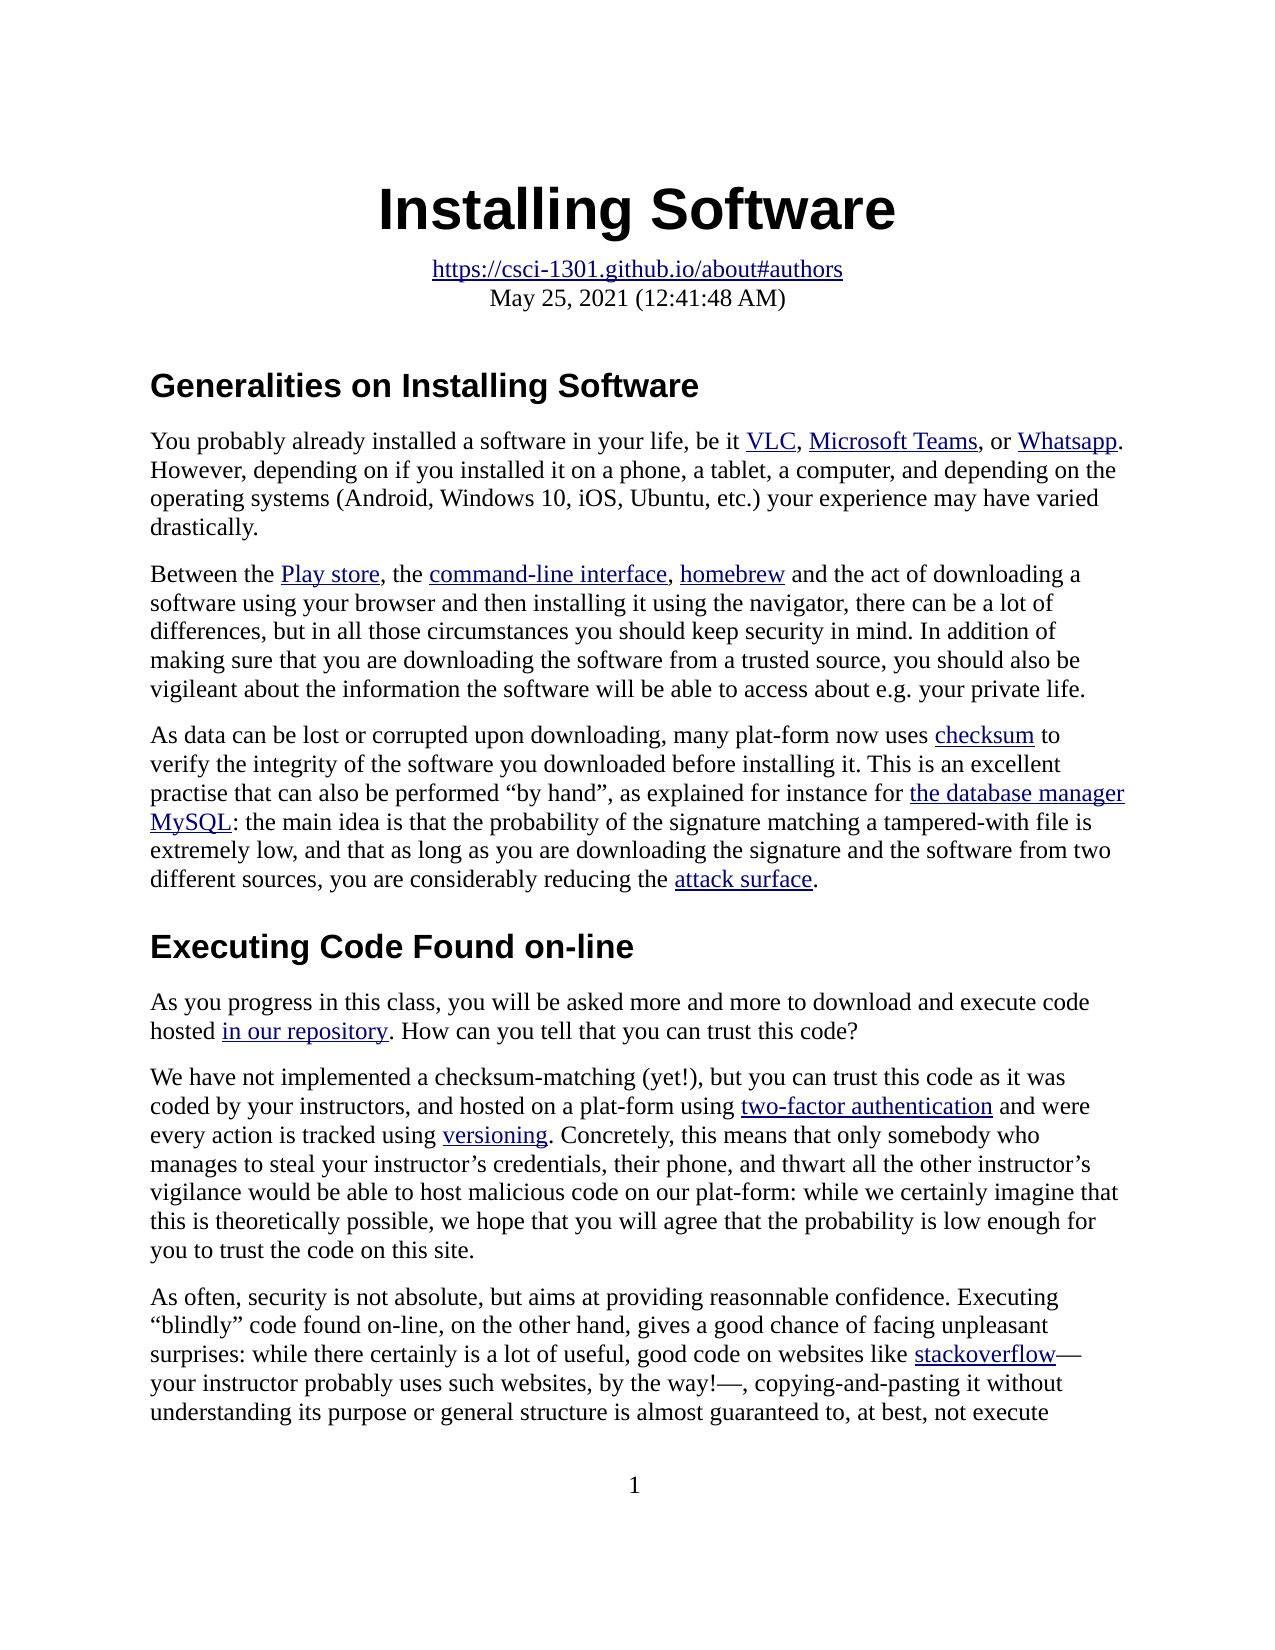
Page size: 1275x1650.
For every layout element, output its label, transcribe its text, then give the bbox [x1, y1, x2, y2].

text May 25, 2021 (12:41:48 AM) [150, 283, 1125, 312]
title Installing Software [150, 175, 1125, 242]
text We have not implemented a checksum-matching (yet!), but you can trust this code as it was coded by your instructors, and hosted on a plat-form using two-factor authentication and were every action is tracked using versioning. Concretely, this means that only somebody who manages to steal your instructor’s credentials, their phone, and thwart all the other instructor’s vigilance would be able to host malicious code on our plat-form: while we certainly imagine that this is theoretically possible, we hope that you will agree that the probability is low enough for you to trust the code on this site. [150, 1062, 1125, 1264]
subtitle Executing Code Found on-line [150, 927, 1125, 966]
text You probably already installed a software in your life, be it VLC, Microsoft Teams, or Whatsapp. However, depending on if you installed it on a phone, a tablet, a computer, and depending on the operating systems (Android, Windows 10, iOS, Ubuntu, etc.) your experience may have varied drastically. [150, 426, 1125, 541]
text Between the Play store, the command-line interface, homebrew and the act of downloading a software using your browser and then installing it using the navigator, there can be a lot of differences, but in all those circumstances you should keep security in mind. In addition of making sure that you are downloading the software from a trusted source, you should also be vigileant about the information the software will be able to access about e.g. your private life. [150, 559, 1125, 703]
text As often, security is not absolute, but aims at providing reasonnable confidence. Executing “blindly” code found on-line, on the other hand, gives a good chance of facing unpleasant surprises: while there certainly is a lot of useful, good code on websites like stackoverflow—your instructor probably uses such websites, by the way!—, copying-and-pasting it without understanding its purpose or general structure is almost guaranteed to, at best, not execute [150, 1282, 1125, 1425]
text https://csci-1301.github.io/about#authors [150, 254, 1125, 283]
text As data can be lost or corrupted upon downloading, many plat-form now uses checksum to verify the integrity of the software you downloaded before installing it. This is an excellent practise that can also be performed “by hand”, as explained for instance for the database manager MySQL: the main idea is that the probability of the signature matching a tampered-with file is extremely low, and that as long as you are downloading the signature and the software from two different sources, you are considerably reducing the attack surface. [150, 721, 1125, 893]
subtitle Generalities on Installing Software [150, 366, 1125, 404]
text As you progress in this class, you will be asked more and more to download and execute code hosted in our repository. How can you tell that you can trust this code? [150, 987, 1125, 1044]
